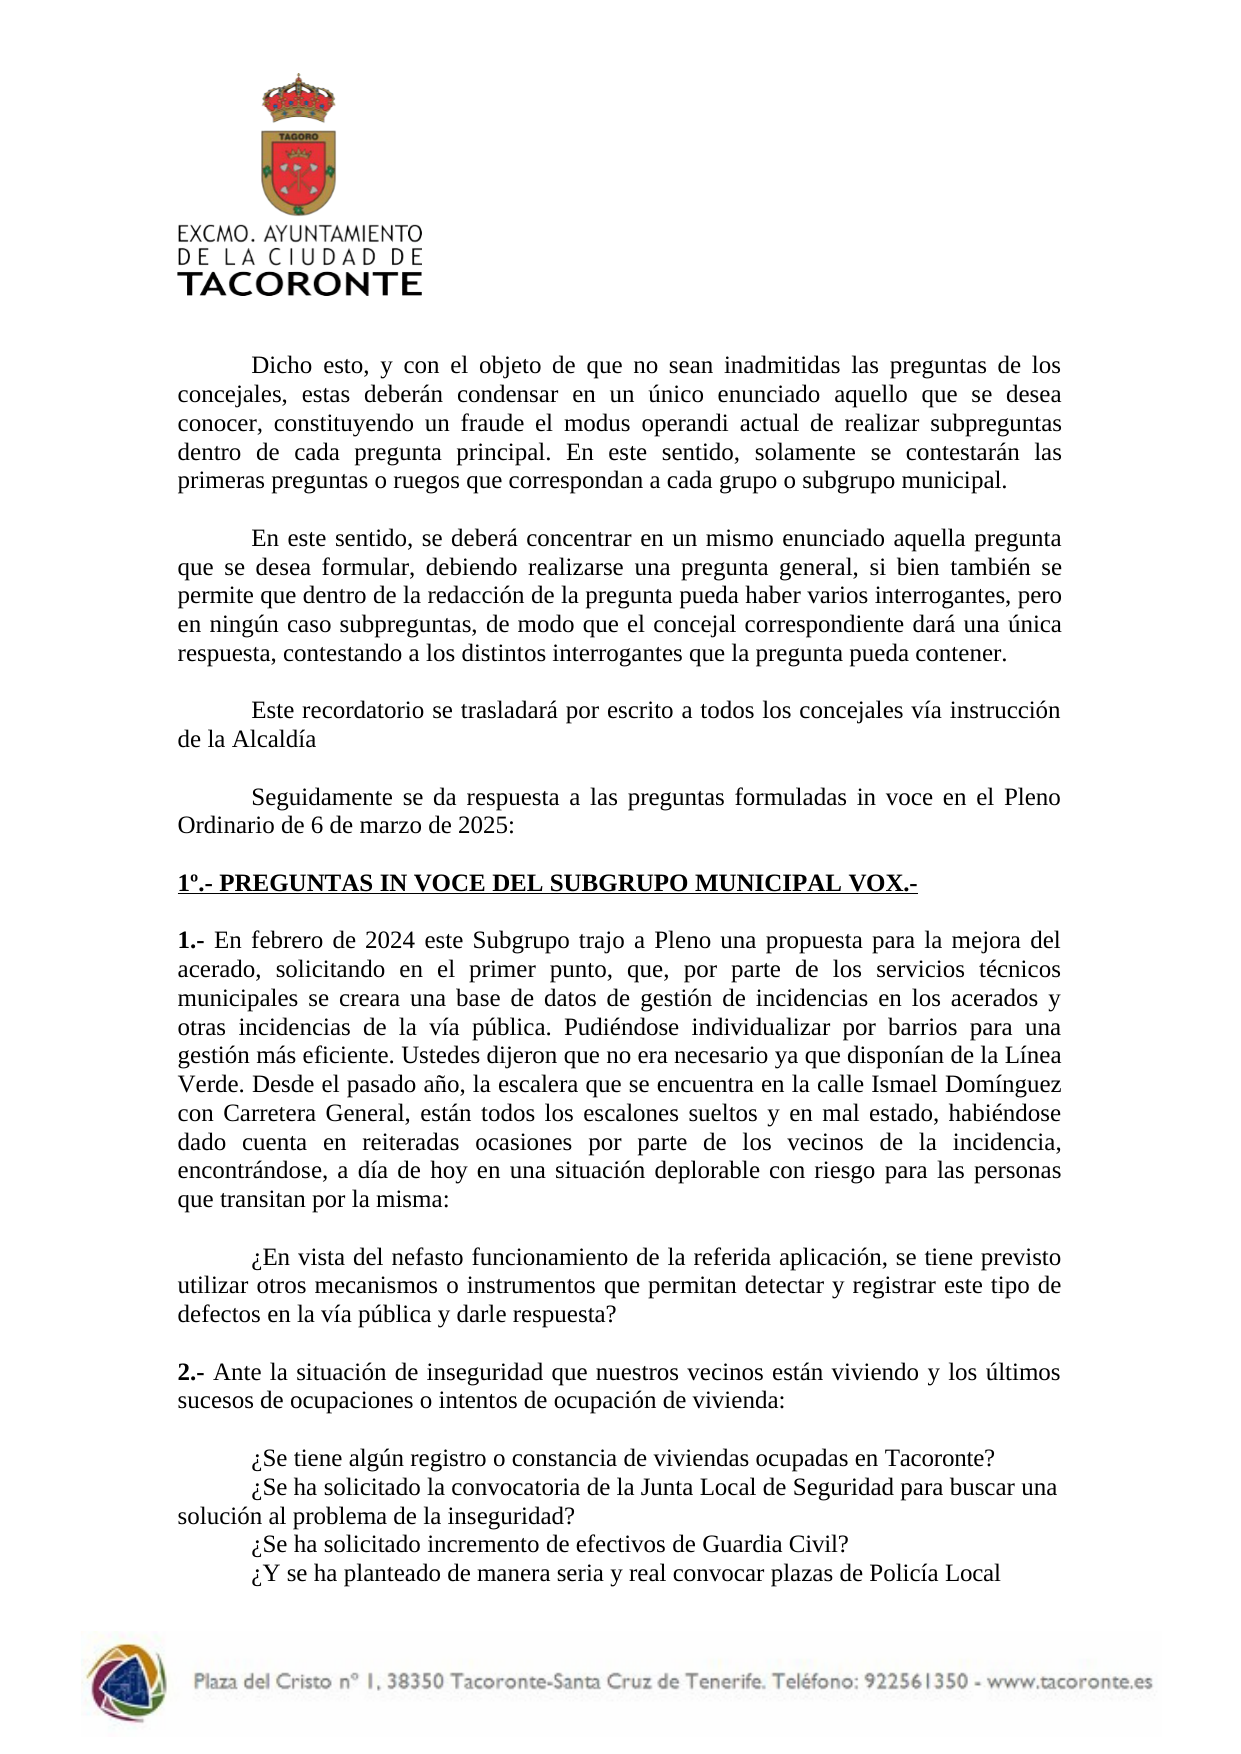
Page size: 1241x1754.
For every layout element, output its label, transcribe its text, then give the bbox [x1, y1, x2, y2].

text ¿En vista del nefasto funcionamiento de la referida aplicación, se tiene previsto utilizar otros mecanismos o instrumentos que permitan detectar y registrar este tipo de defectos en la vía pública y darle respuesta? [177, 1242, 1063, 1328]
text ¿Se ha solicitado incremento de efectivos de Guardia Civil? [251, 1529, 1093, 1558]
text Seguidamente se da respuesta a las preguntas formuladas in voce en el Pleno Ordinario de 6 de marzo de 2025: [177, 782, 1062, 839]
text En este sentido, se deberá concentrar en un mismo enunciado aquella pregunta que se desea formular, debiendo realizarse una pregunta general, si bien también se permite que dentro de la redacción de la pregunta pueda haber varios interrogantes, pero en ningún caso subpreguntas, de modo que el concejal correspondiente dará una única respuesta, contestando a los distintos interrogantes que la pregunta pueda contener. [177, 523, 1063, 667]
text ¿Y se ha planteado de manera seria y real convocar plazas de Policía Local [251, 1558, 1093, 1587]
text Este recordatorio se trasladará por escrito a todos los concejales vía instrucción de la Alcaldía [177, 696, 1062, 753]
text ¿Se tiene algún registro o constancia de viviendas ocupadas en Tacoronte? [251, 1443, 1093, 1472]
picture [80, 1631, 1163, 1737]
text 1.- En febrero de 2024 este Subgrupo trajo a Pleno una propuesta para la mejora del acerado, solicitando en el primer punto, que, por parte de los servicios técnicos municipales se creara una base de datos de gestión de incidencias en los acerados y otras incidencias de la vía pública. Pudiéndose individualizar por barrios para una gestión más eficiente. Ustedes dijeron que no era necesario ya que disponían de la Línea Verde. Desde el pasado año, la escalera que se encuentra en la calle Ismael Domínguez con Carretera General, están todos los escalones sueltos y en mal estado, habiéndose dado cuenta en reiteradas ocasiones por parte de los vecinos de la incidencia, encontrándose, a día de hoy en una situación deplorable con riesgo para las personas que transitan por la misma: [177, 926, 1062, 1213]
picture [177, 73, 422, 296]
text Dicho esto, y con el objeto de que no sean inadmitidas las preguntas de los concejales, estas deberán condensar en un único enunciado aquello que se desea conocer, constituyendo un fraude el modus operandi actual de realizar subpreguntas dentro de cada pregunta principal. En este sentido, solamente se contestarán las primeras preguntas o ruegos que correspondan a cada grupo o subgrupo municipal. [177, 351, 1062, 494]
text ¿Se ha solicitado la convocatoria de la Junta Local de Seguridad para buscar una solución al problema de la inseguridad? [177, 1472, 1093, 1529]
text 2.- Ante la situación de inseguridad que nuestros vecinos están viviendo y los últimos sucesos de ocupaciones o intentos de ocupación de vivienda: [177, 1357, 1062, 1414]
subtitle 1º.- PREGUNTAS IN VOCE DEL SUBGRUPO MUNICIPAL VOX.- [177, 868, 1093, 897]
